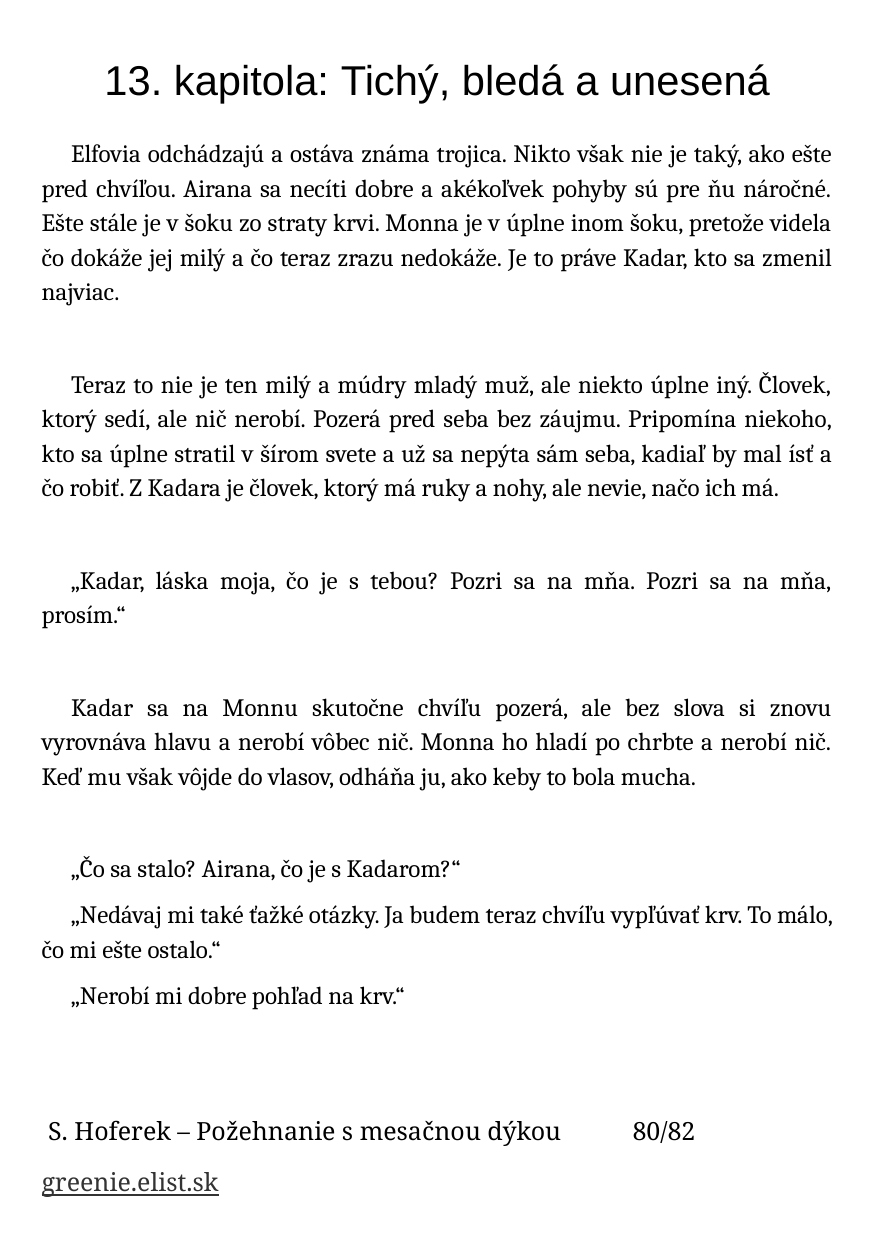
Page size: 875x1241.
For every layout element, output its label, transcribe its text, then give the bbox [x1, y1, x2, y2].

text „Kadar, láska moja, čo je s tebou? Pozri sa na mňa. Pozri sa na mňa, prosím.“ [41, 567, 833, 630]
subtitle 13. kapitola: Tichý, bledá a unesená [41, 56, 833, 104]
text Elfovia odchádzajú a ostáva známa trojica. Nikto však nie je taký, ako ešte pred chvíľou. Airana sa necíti dobre a akékoľvek pohyby sú pre ňu náročné. Ešte stále je v šoku zo straty krvi. Monna je v úplne inom šoku, pretože videla čo dokáže jej milý a čo teraz zrazu nedokáže. Je to práve Kadar, kto sa zmenil najviac. [41, 140, 833, 307]
text „Čo sa stalo? Airana, čo je s Kadarom?“ [41, 855, 833, 884]
text Teraz to nie je ten milý a múdry mladý muž, ale niekto úplne iný. Človek, ktorý sedí, ale nič nerobí. Pozerá pred seba bez záujmu. Pripomína niekoho, kto sa úplne stratil v šírom svete a už sa nepýta sám seba, kadiaľ by mal ísť a čo robiť. Z Kadara je človek, ktorý má ruky a nohy, ale nevie, načo ich má. [41, 371, 833, 503]
text „Nedávaj mi také ťažké otázky. Ja budem teraz chvíľu vypľúvať krv. To málo, čo mi ešte ostalo.“ [41, 901, 833, 964]
text „Nerobí mi dobre pohľad na krv.“ [41, 982, 833, 1011]
text Kadar sa na Monnu skutočne chvíľu pozerá, ale bez slova si znovu vyrovnáva hlavu a nerobí vôbec nič. Monna ho hladí po chrbte a nerobí nič. Keď mu však vôjde do vlasov, odháňa ju, ako keby to bola mucha. [41, 694, 833, 791]
